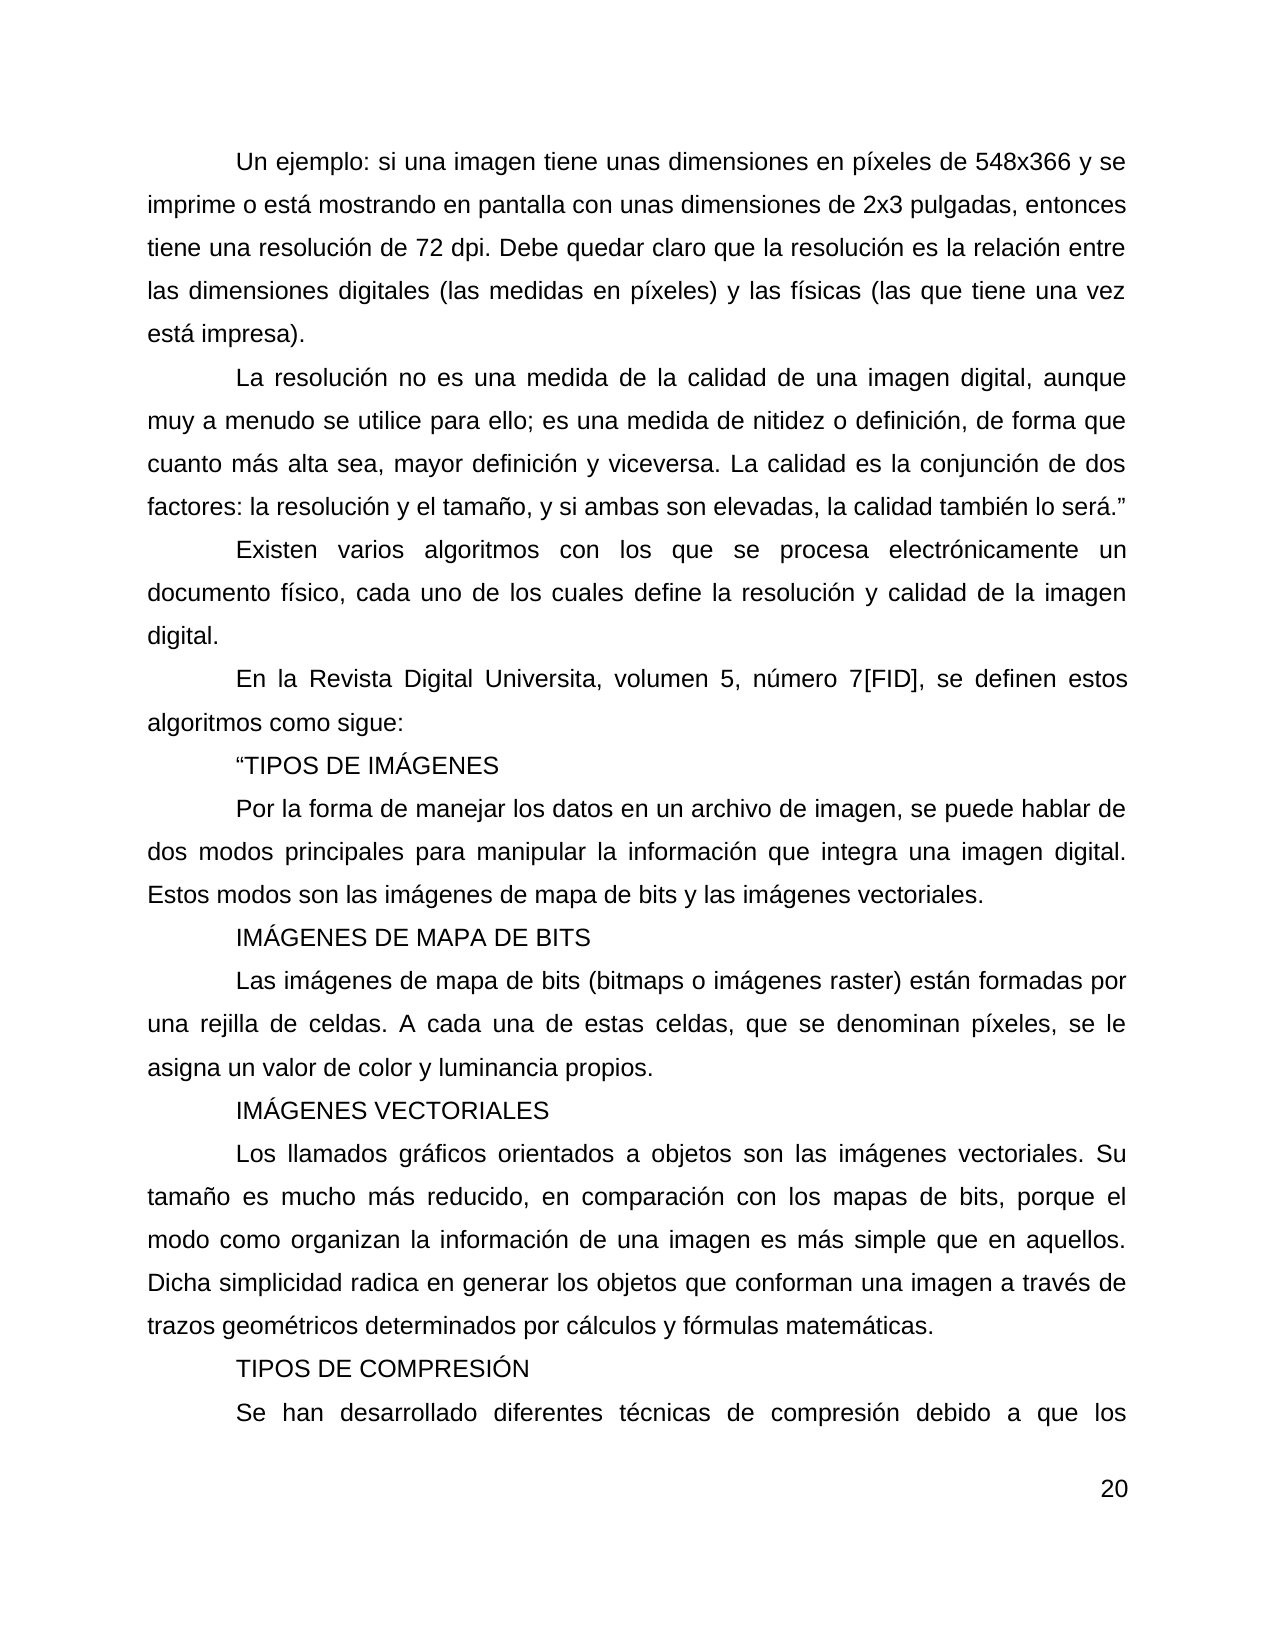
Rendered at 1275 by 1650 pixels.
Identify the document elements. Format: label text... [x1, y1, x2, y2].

text IMÁGENES DE MAPA DE BITS [147, 923, 1128, 952]
text La resolución no es una medida de la calidad de una imagen digital, aunque muy a menudo se utilice para ello; es una medida de nitidez o definición, de forma que cuanto más alta sea, mayor definición y viceversa. La calidad es la conjunción de dos factores: la resolución y el tamaño, y si ambas son elevadas, la calidad también lo será.” [147, 363, 1128, 521]
text Se han desarrollado diferentes técnicas de compresión debido a que los [147, 1398, 1128, 1426]
text Existen varios algoritmos con los que se procesa electrónicamente un documento físico, cada uno de los cuales define la resolución y calidad de la imagen digital. [147, 535, 1128, 650]
text Un ejemplo: si una imagen tiene unas dimensiones en píxeles de 548x366 y se imprime o está mostrando en pantalla con unas dimensiones de 2x3 pulgadas, entonces tiene una resolución de 72 dpi. Debe quedar claro que la resolución es la relación entre las dimensiones digitales (las medidas en píxeles) y las físicas (las que tiene una vez está impresa). [147, 147, 1128, 348]
text Los llamados gráficos orientados a objetos son las imágenes vectoriales. Su tamaño es mucho más reducido, en comparación con los mapas de bits, porque el modo como organizan la información de una imagen es más simple que en aquellos. Dicha simplicidad radica en generar los objetos que conforman una imagen a través de trazos geométricos determinados por cálculos y fórmulas matemáticas. [147, 1139, 1128, 1340]
text Por la forma de manejar los datos en un archivo de imagen, se puede hablar de dos modos principales para manipular la información que integra una imagen digital. Estos modos son las imágenes de mapa de bits y las imágenes vectoriales. [147, 794, 1128, 909]
text IMÁGENES VECTORIALES [147, 1096, 1128, 1124]
text “TIPOS DE IMÁGENES [147, 751, 1128, 779]
text TIPOS DE COMPRESIÓN [147, 1354, 1128, 1383]
text Las imágenes de mapa de bits (bitmaps o imágenes raster) están formadas por una rejilla de celdas. A cada una de estas celdas, que se denominan píxeles, se le asigna un valor de color y luminancia propios. [147, 966, 1128, 1081]
text En la Revista Digital Universita, volumen 5, número 7[FID], se definen estos algoritmos como sigue: [147, 664, 1128, 736]
